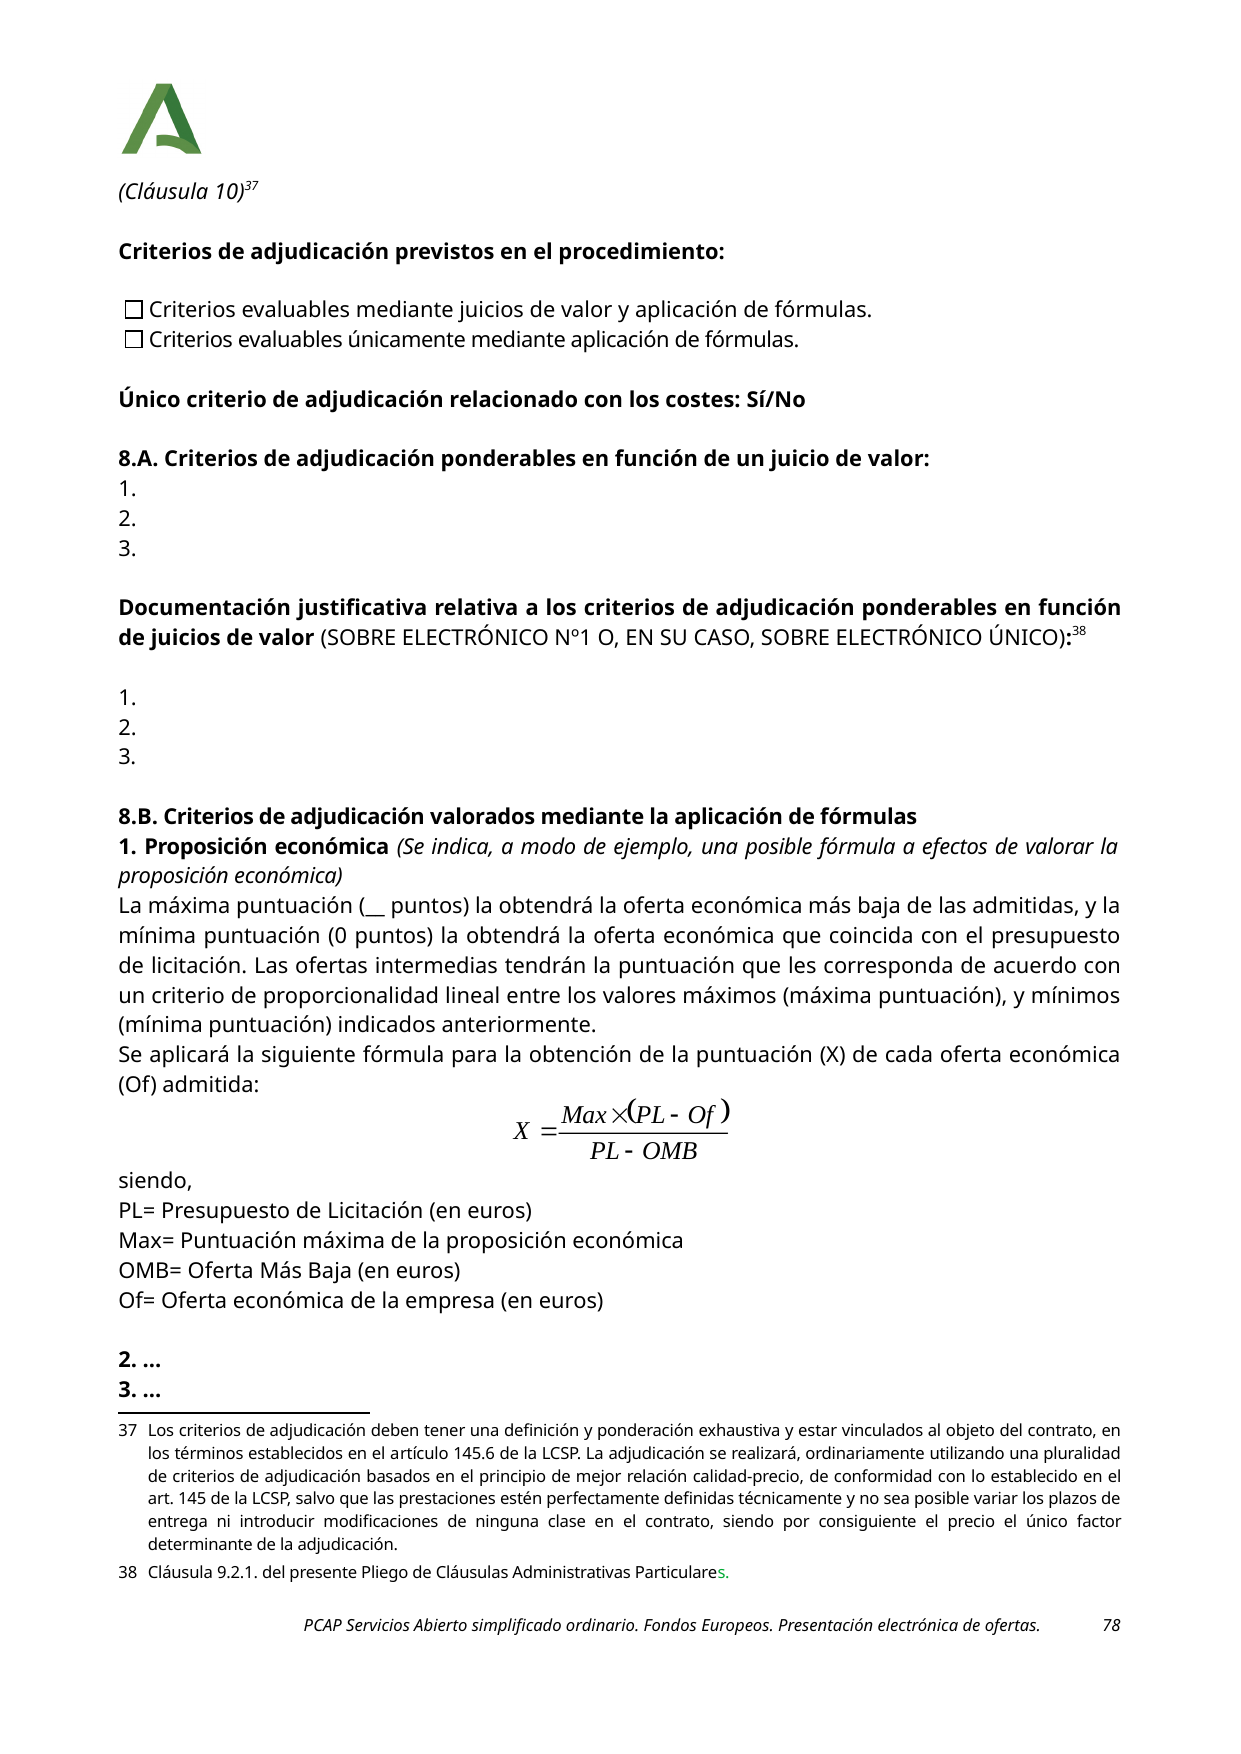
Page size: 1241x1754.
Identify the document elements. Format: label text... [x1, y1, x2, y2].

text Los criterios de adjudicación deben tener una definición y ponderación exhaustiva y estar vinculados al objeto del contrato, en los términos establecidos en el artículo 145.6 de la LCSP. La adjudicación se realizará, ordinariamente utilizando una pluralidad de criterios de adjudicación basados en el principio de mejor relación calidad-precio, de conformidad con lo establecido en el art. 145 de la LCSP, salvo que las prestaciones estén perfectamente definidas técnicamente y no sea posible variar los plazos de entrega ni introducir modificaciones de ninguna clase en el contrato, siendo por consiguiente el precio el único factor determinante de la adjudicación. [118, 1419, 1122, 1555]
text (Cláusula 10) [118, 176, 1122, 206]
text Documentación justificativa relativa a los criterios de adjudicación ponderables en función de juicios de valor (SOBRE ELECTRÓNICO Nº1 O, EN SU CASO, SOBRE ELECTRÓNICO ÚNICO): [118, 592, 1122, 652]
text 8.A. Criterios de adjudicación ponderables en función de un juicio de valor: [118, 443, 1122, 473]
text 2. ... [118, 1344, 1122, 1374]
text 1. [118, 682, 1122, 712]
text 3. [118, 533, 1122, 563]
text Criterios evaluables únicamente mediante aplicación de fórmulas. [118, 324, 1122, 354]
text PL= Presupuesto de Licitación (en euros) [118, 1195, 1122, 1225]
text 1. Proposición económica (Se indica, a modo de ejemplo, una posible fórmula a efectos de valorar la proposición económica) [118, 831, 1122, 890]
text 2. [118, 712, 1122, 741]
text 3. ... [118, 1374, 1122, 1404]
text 1. [118, 473, 1122, 503]
text 2. [118, 503, 1122, 533]
text 3. [118, 741, 1122, 771]
text La máxima puntuación (__ puntos) la obtendrá la oferta económica más baja de las admitidas, y la mínima puntuación (0 puntos) la obtendrá la oferta económica que coincida con el presupuesto de licitación. Las ofertas intermedias tendrán la puntuación que les corresponda de acuerdo con un criterio de proporcionalidad lineal entre los valores máximos (máxima puntuación), y mínimos (mínima puntuación) indicados anteriormente. [118, 890, 1122, 1039]
picture [117, 79, 206, 158]
text 8.B. Criterios de adjudicación valorados mediante la aplicación de fórmulas [118, 801, 1122, 831]
text Max= Puntuación máxima de la proposición económica [118, 1225, 1122, 1255]
text OMB= Oferta Más Baja (en euros) [118, 1255, 1122, 1285]
text Criterios de adjudicación previstos en el procedimiento: [118, 236, 1122, 266]
text Of= Oferta económica de la empresa (en euros) [118, 1285, 1122, 1314]
text Criterios evaluables mediante juicios de valor y aplicación de fórmulas. [118, 294, 1122, 324]
text siendo, [118, 1166, 1122, 1195]
text Se aplicará la siguiente fórmula para la obtención de la puntuación (X) de cada oferta económica (Of) admitida: [118, 1039, 1122, 1099]
text Cláusula 9.2.1. del presente Pliego de Cláusulas Administrativas Particulares. [118, 1561, 1122, 1584]
text Único criterio de adjudicación relacionado con los costes: Sí/No [118, 384, 1122, 414]
